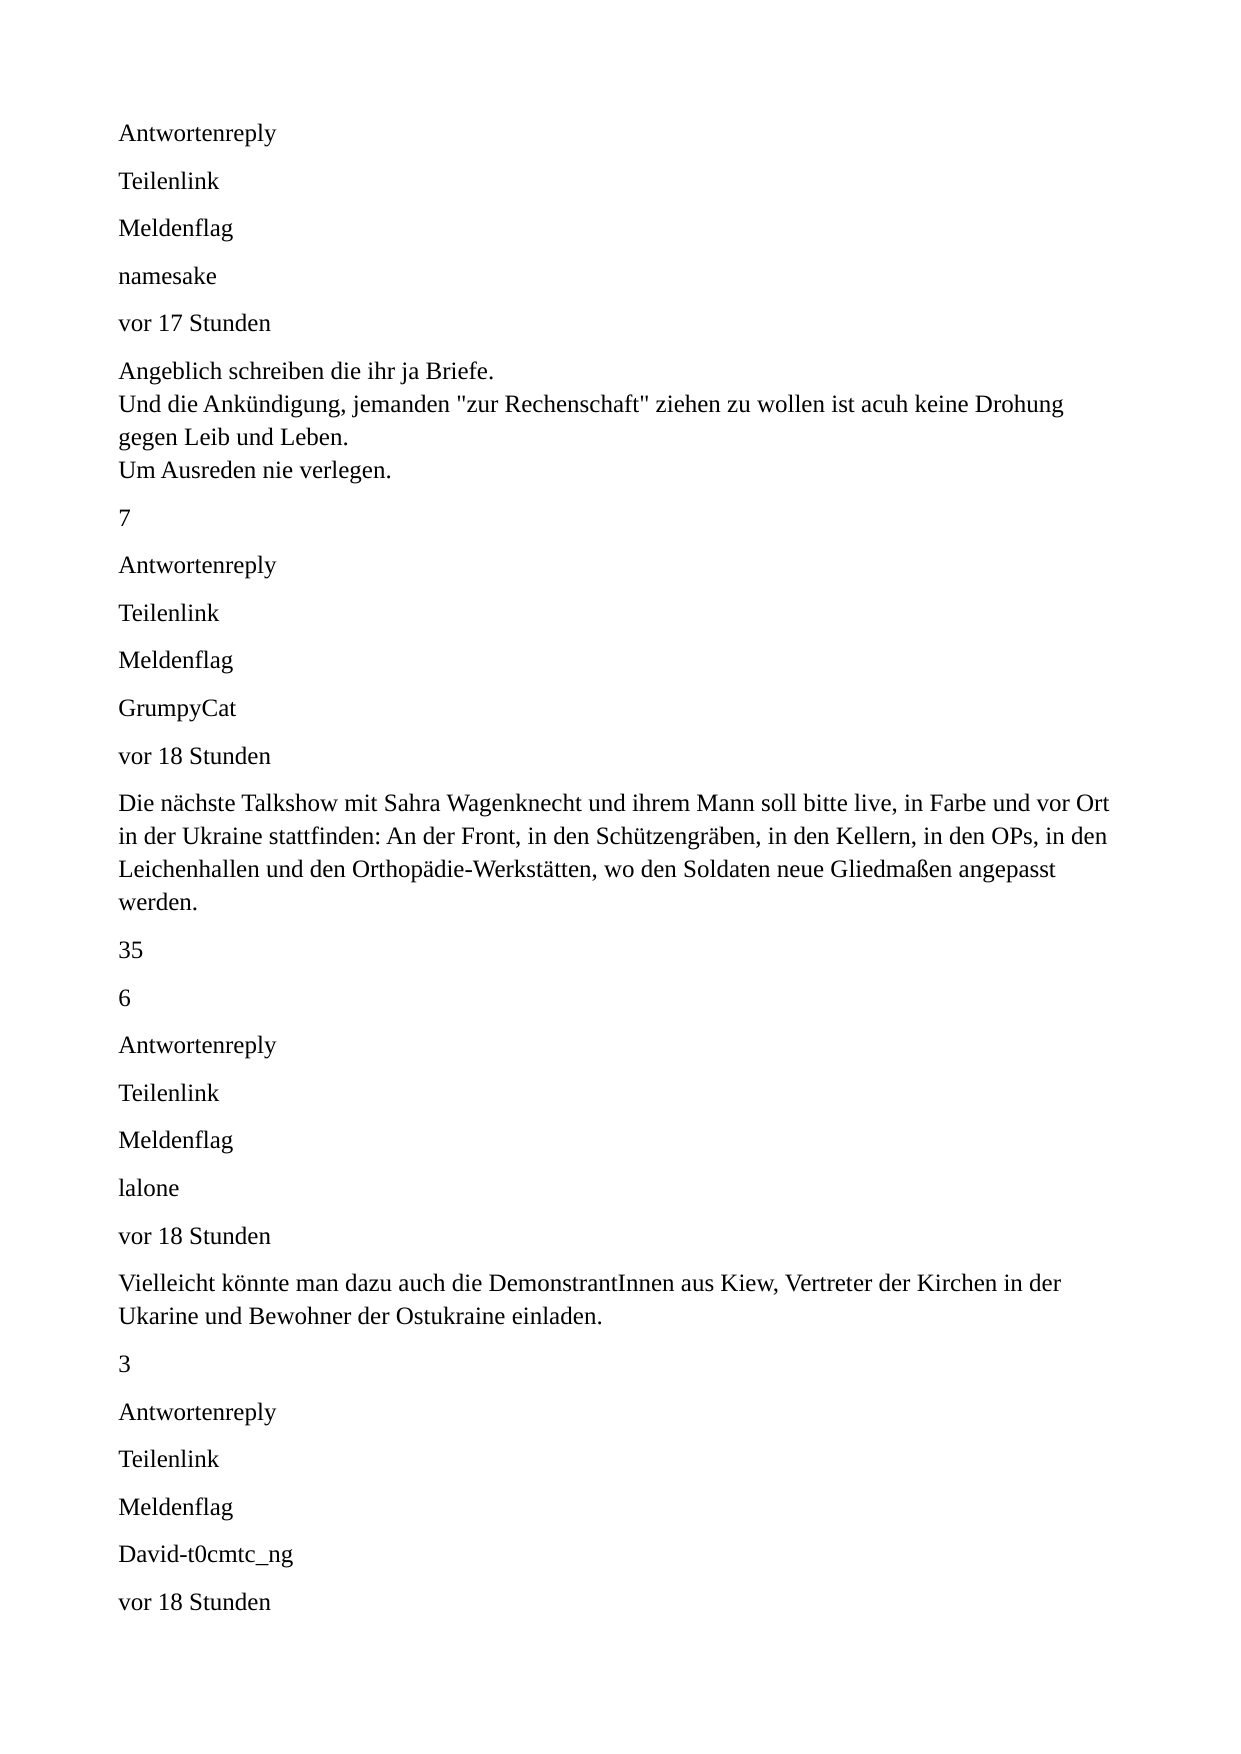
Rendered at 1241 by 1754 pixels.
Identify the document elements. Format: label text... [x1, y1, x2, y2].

text GrumpyCat [118, 693, 1122, 722]
text 35 [118, 935, 1122, 964]
text Antwortenreply [118, 1397, 1122, 1425]
text Meldenflag [118, 213, 1122, 242]
text Antwortenreply [118, 118, 1122, 147]
text Vielleicht könnte man dazu auch die DemonstrantInnen aus Kiew, Vertreter der Kirchen in der Ukarine und Bewohner der Ostukraine einladen. [118, 1268, 1122, 1330]
text namesake [118, 261, 1122, 290]
text Teilenlink [118, 1078, 1122, 1107]
text Angeblich schreiben die ihr ja Briefe. Und die Ankündigung, jemanden "zur Rechenschaft" ziehen zu wollen ist acuh keine Drohung gegen Leib und Leben. Um Ausreden nie verlegen. [118, 356, 1122, 484]
text Meldenflag [118, 1492, 1122, 1521]
text Die nächste Talkshow mit Sahra Wagenknecht und ihrem Mann soll bitte live, in Farbe und vor Ort in der Ukraine stattfinden: An der Front, in den Schützengräben, in den Kellern, in den OPs, in den Leichenhallen und den Orthopädie-Werkstätten, wo den Soldaten neue Gliedmaßen angepasst werden. [118, 788, 1122, 916]
text David-t0cmtc_ng [118, 1539, 1122, 1568]
text Meldenflag [118, 1126, 1122, 1154]
text Antwortenreply [118, 1030, 1122, 1059]
text Teilenlink [118, 598, 1122, 627]
text Meldenflag [118, 646, 1122, 674]
text Teilenlink [118, 1444, 1122, 1473]
text Antwortenreply [118, 550, 1122, 579]
text vor 17 Stunden [118, 308, 1122, 337]
text 6 [118, 983, 1122, 1011]
text vor 18 Stunden [118, 1221, 1122, 1249]
text Teilenlink [118, 166, 1122, 194]
text lalone [118, 1173, 1122, 1202]
text vor 18 Stunden [118, 741, 1122, 769]
text 7 [118, 503, 1122, 532]
text 3 [118, 1349, 1122, 1378]
text vor 18 Stunden [118, 1587, 1122, 1616]
